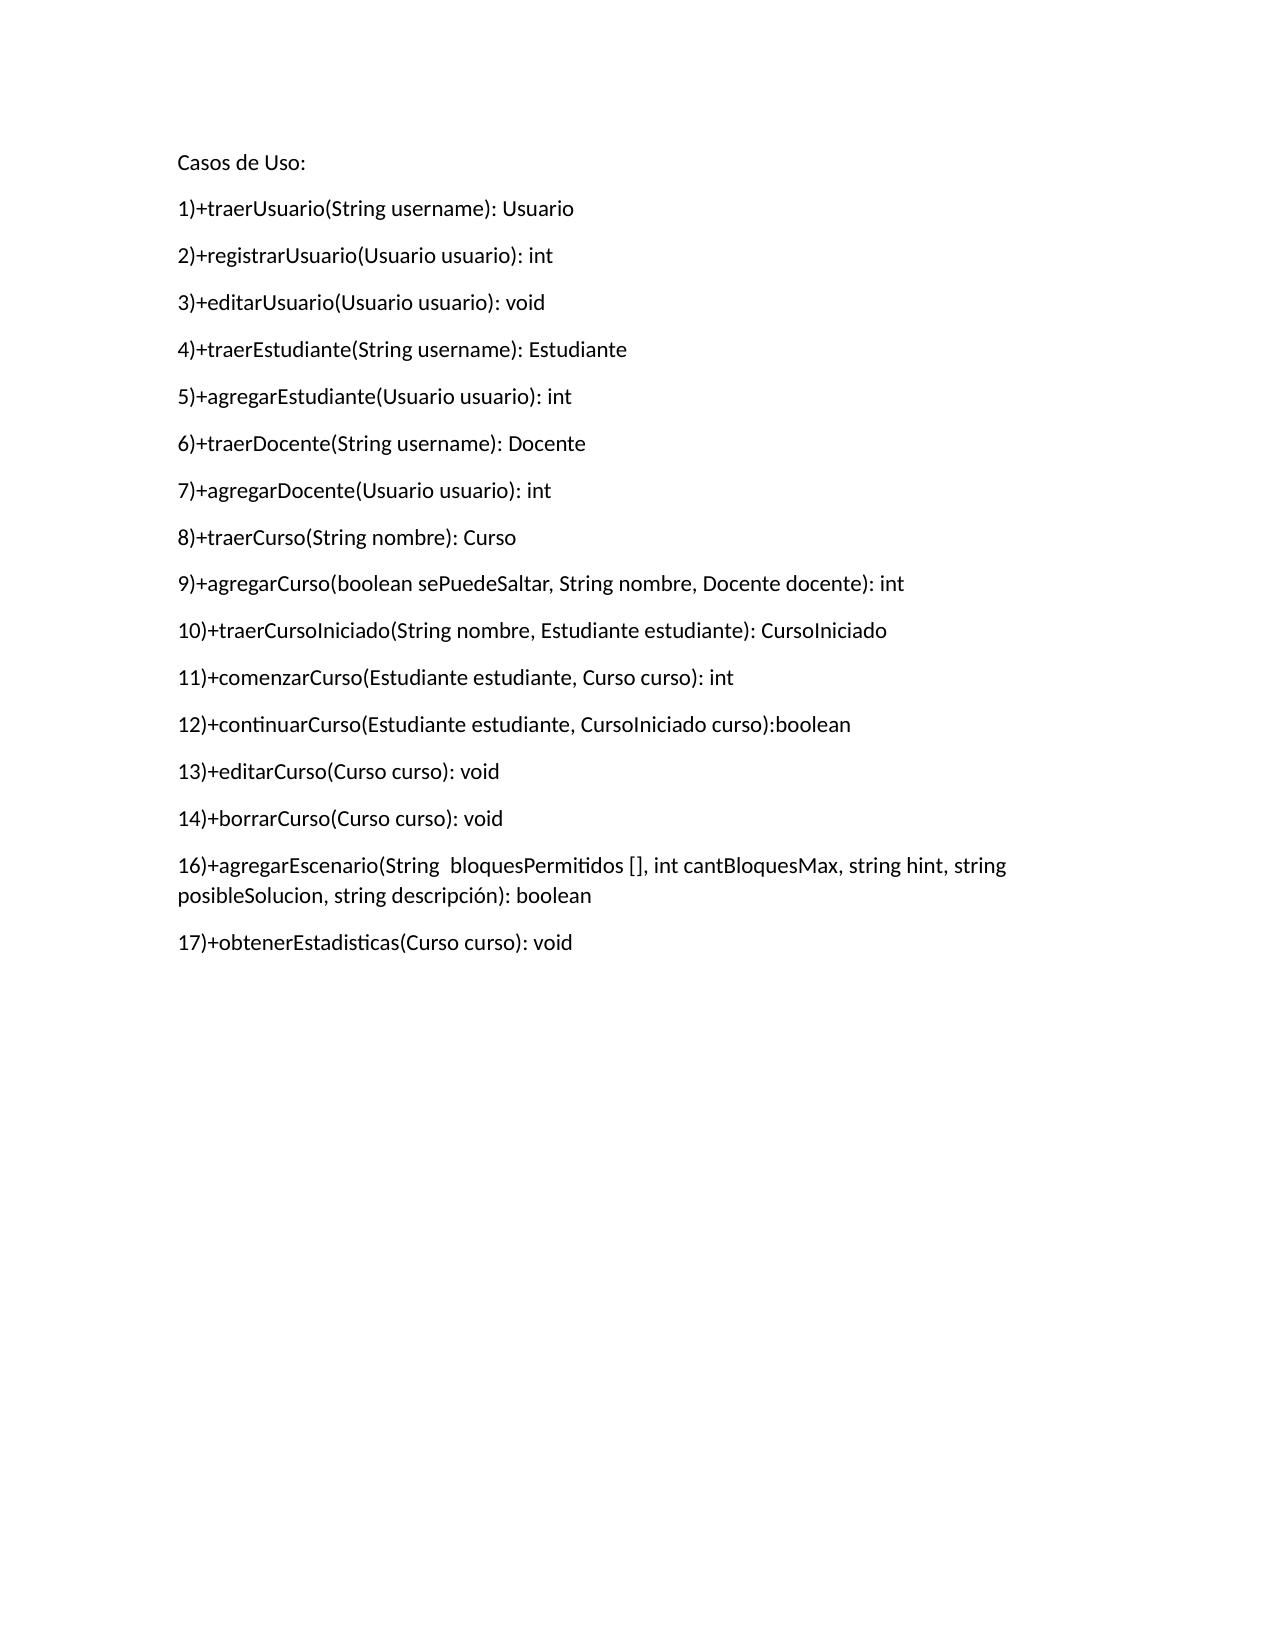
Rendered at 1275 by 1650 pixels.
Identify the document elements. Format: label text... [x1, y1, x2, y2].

text 2)+registrarUsuario(Usuario usuario): int [177, 241, 1098, 269]
text Casos de Uso: [177, 148, 1098, 176]
text 17)+obtenerEstadisticas(Curso curso): void [177, 928, 1098, 956]
text 7)+agregarDocente(Usuario usuario): int [177, 476, 1098, 504]
text 9)+agregarCurso(boolean sePuedeSaltar, String nombre, Docente docente): int [177, 569, 1098, 597]
text 1)+traerUsuario(String username): Usuario [177, 194, 1098, 222]
text 12)+continuarCurso(Estudiante estudiante, CursoIniciado curso):boolean [177, 710, 1098, 738]
text 10)+traerCursoIniciado(String nombre, Estudiante estudiante): CursoIniciado [177, 616, 1098, 644]
text 11)+comenzarCurso(Estudiante estudiante, Curso curso): int [177, 663, 1098, 691]
text 16)+agregarEscenario(String bloquesPermitidos [], int cantBloquesMax, string hint, string posibleSolucion, string descripción): boolean [177, 851, 1098, 909]
text 5)+agregarEstudiante(Usuario usuario): int [177, 382, 1098, 410]
text 14)+borrarCurso(Curso curso): void [177, 804, 1098, 832]
text 13)+editarCurso(Curso curso): void [177, 757, 1098, 785]
text 8)+traerCurso(String nombre): Curso [177, 523, 1098, 551]
text 3)+editarUsuario(Usuario usuario): void [177, 288, 1098, 316]
text 4)+traerEstudiante(String username): Estudiante [177, 335, 1098, 363]
text 6)+traerDocente(String username): Docente [177, 429, 1098, 457]
